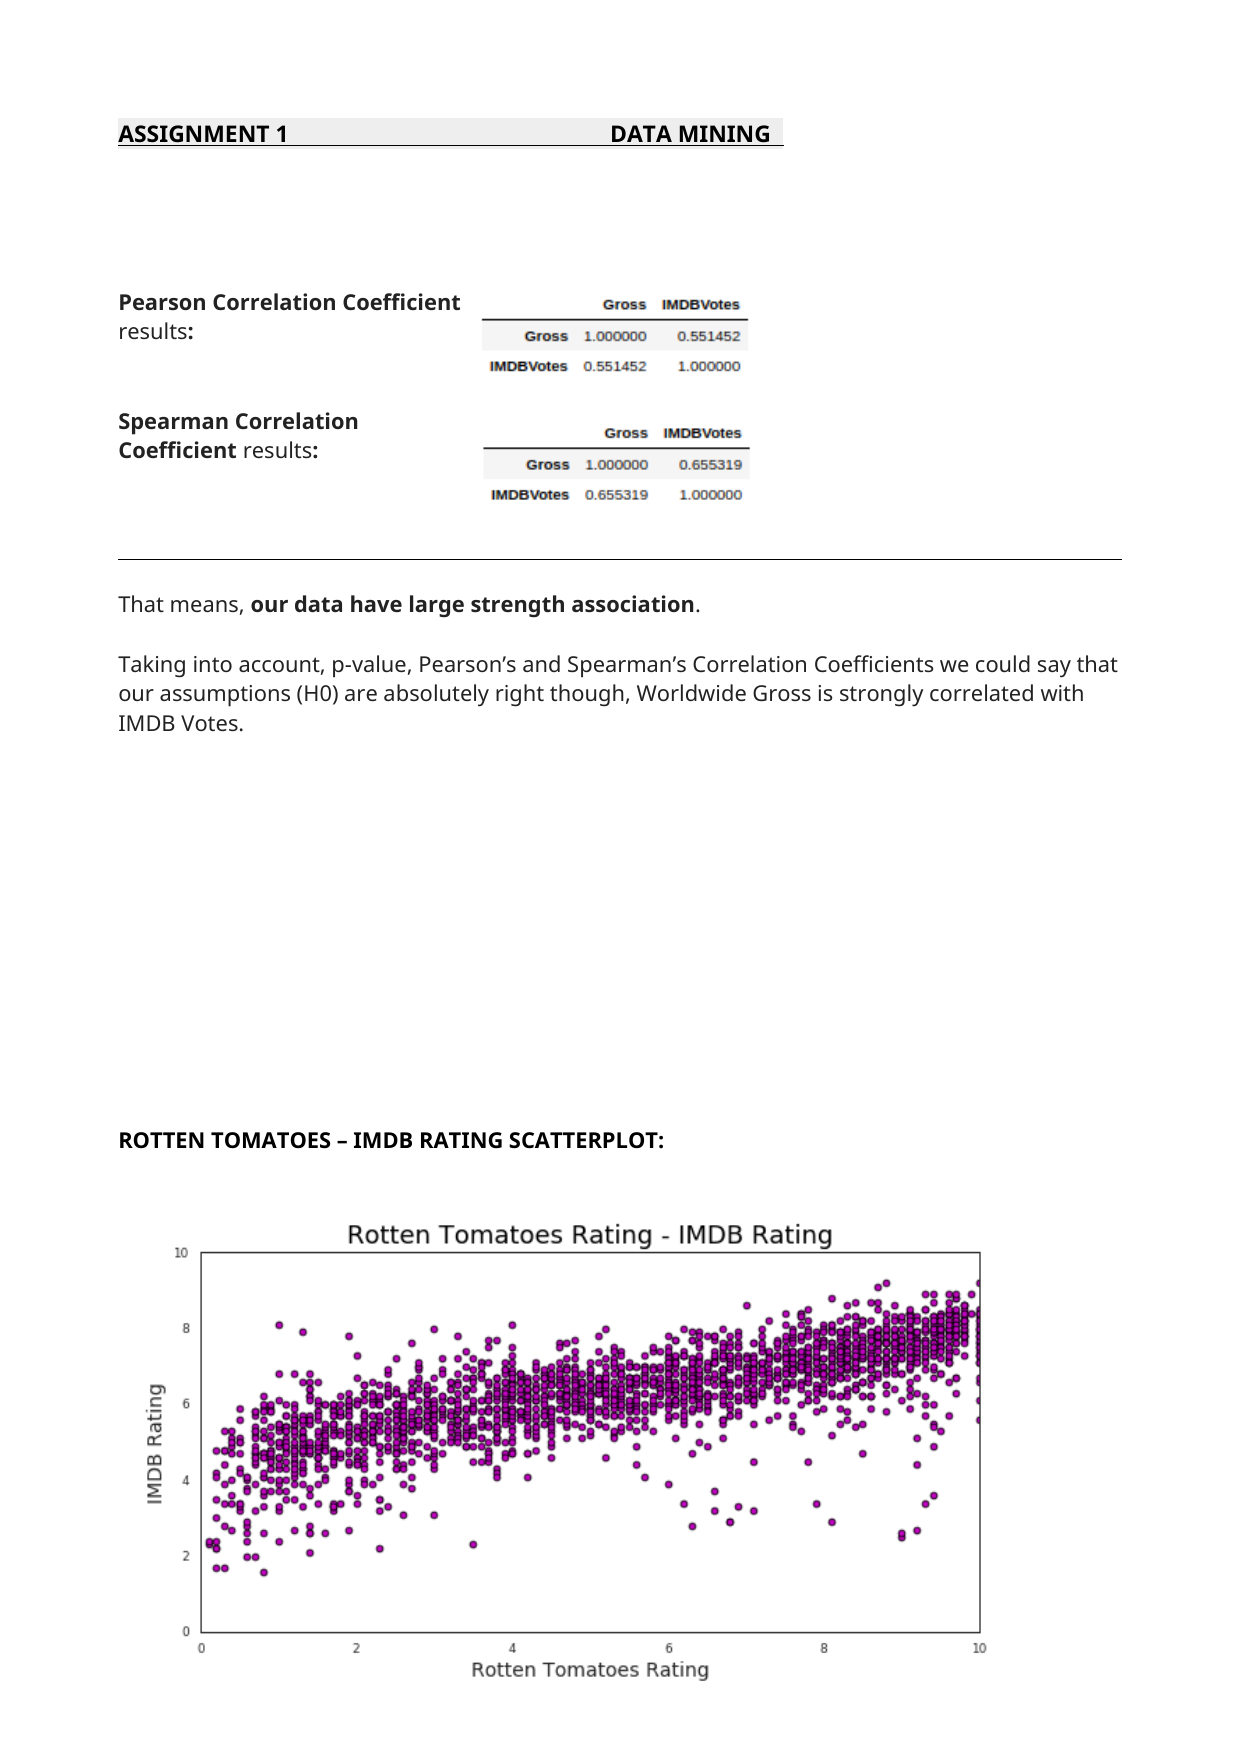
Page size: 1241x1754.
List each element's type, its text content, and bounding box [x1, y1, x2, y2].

picture [476, 286, 764, 384]
text Taking into account, p-value, Pearson’s and Spearman’s Correlation Coefficients we could say that our assumptions (H0) are absolutely right though, Worldwide Gross is strongly correlated with IMDB Votes. [118, 648, 1122, 738]
text Spearman Correlation Coefficient results: [118, 406, 479, 465]
text ROTTEN TOMATOES – IMDB RATING SCATTERPLOT: [118, 1125, 1122, 1155]
picture [479, 405, 761, 511]
text That means, our data have large strength association. [118, 589, 1122, 619]
picture [76, 1192, 1080, 1695]
text Pearson Correlation Coefficient results: [118, 287, 476, 346]
text [761, 406, 1122, 465]
text [764, 287, 1122, 346]
